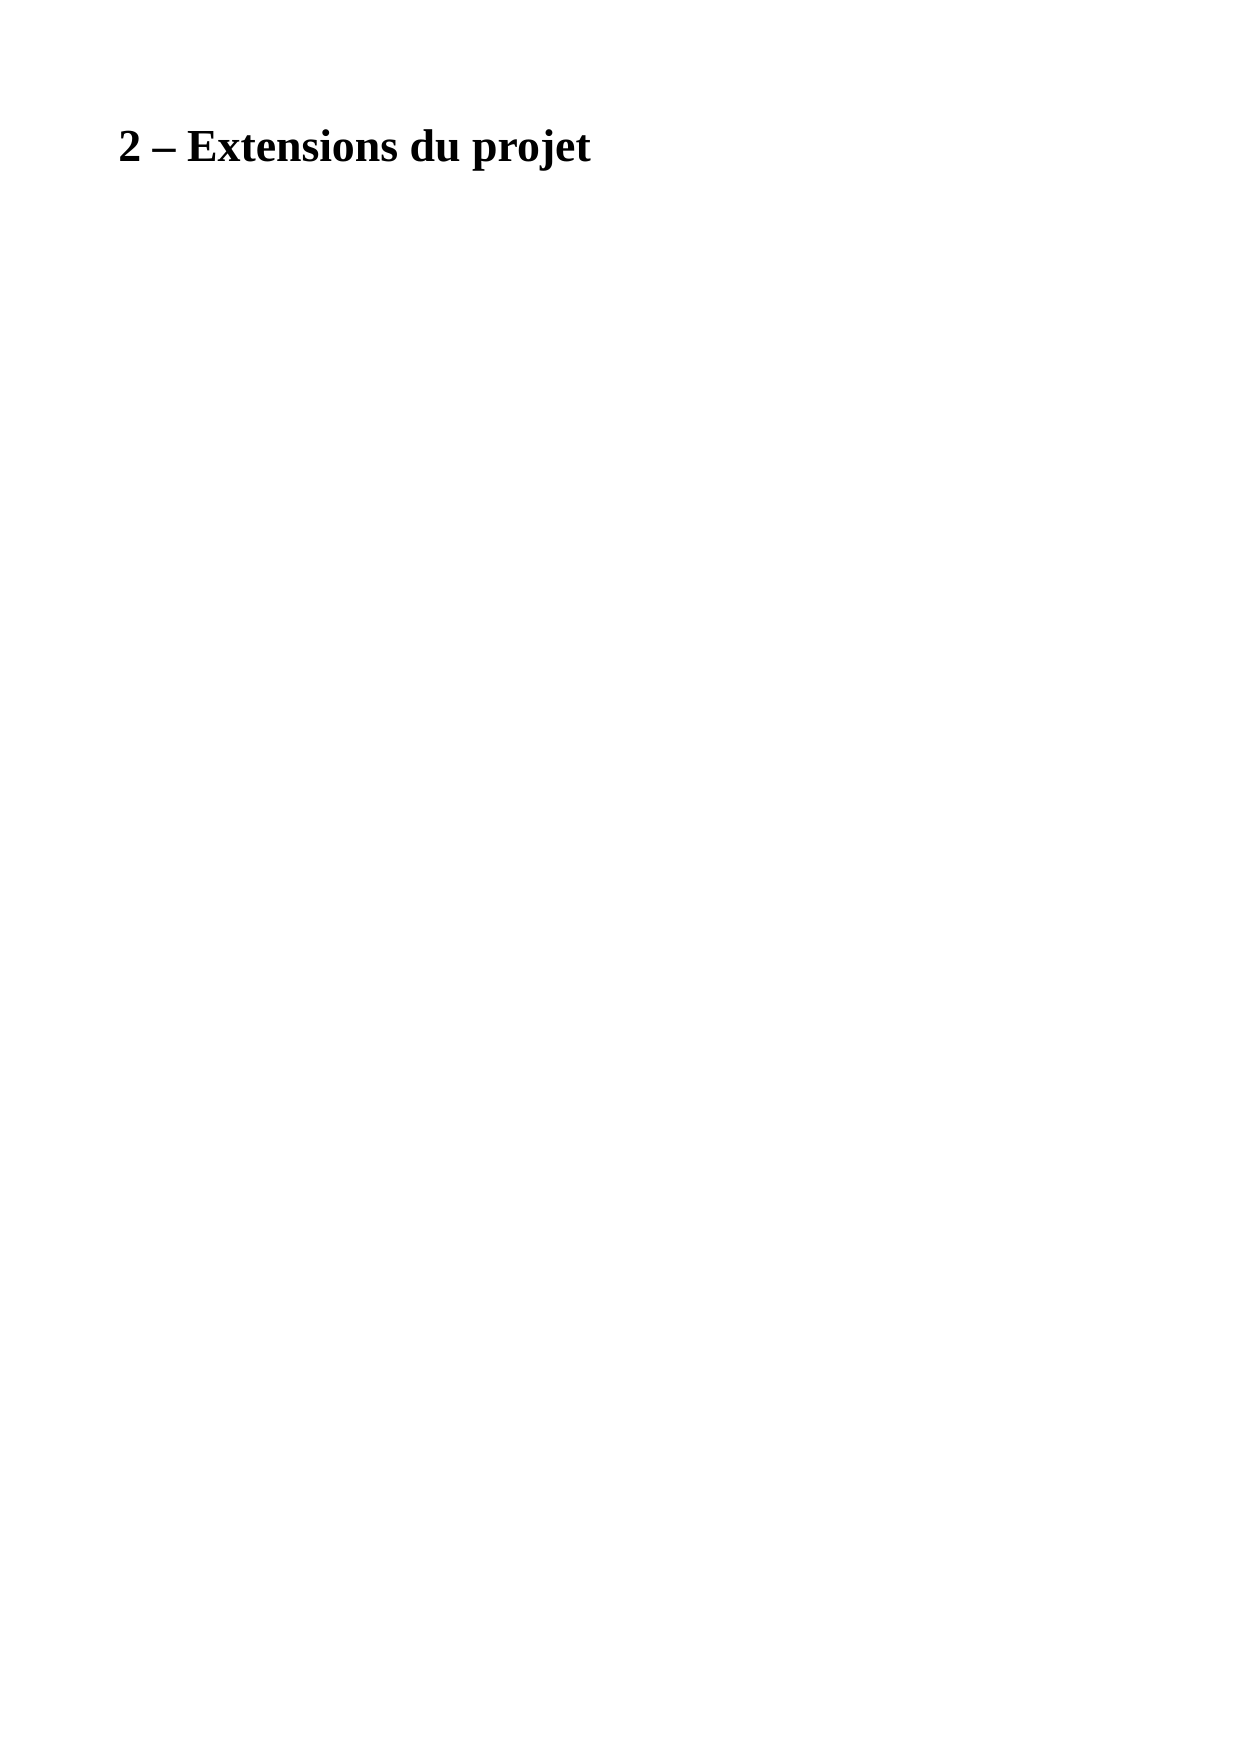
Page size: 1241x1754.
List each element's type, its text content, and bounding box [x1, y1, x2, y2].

text 2 – Extensions du projet [118, 118, 1122, 171]
